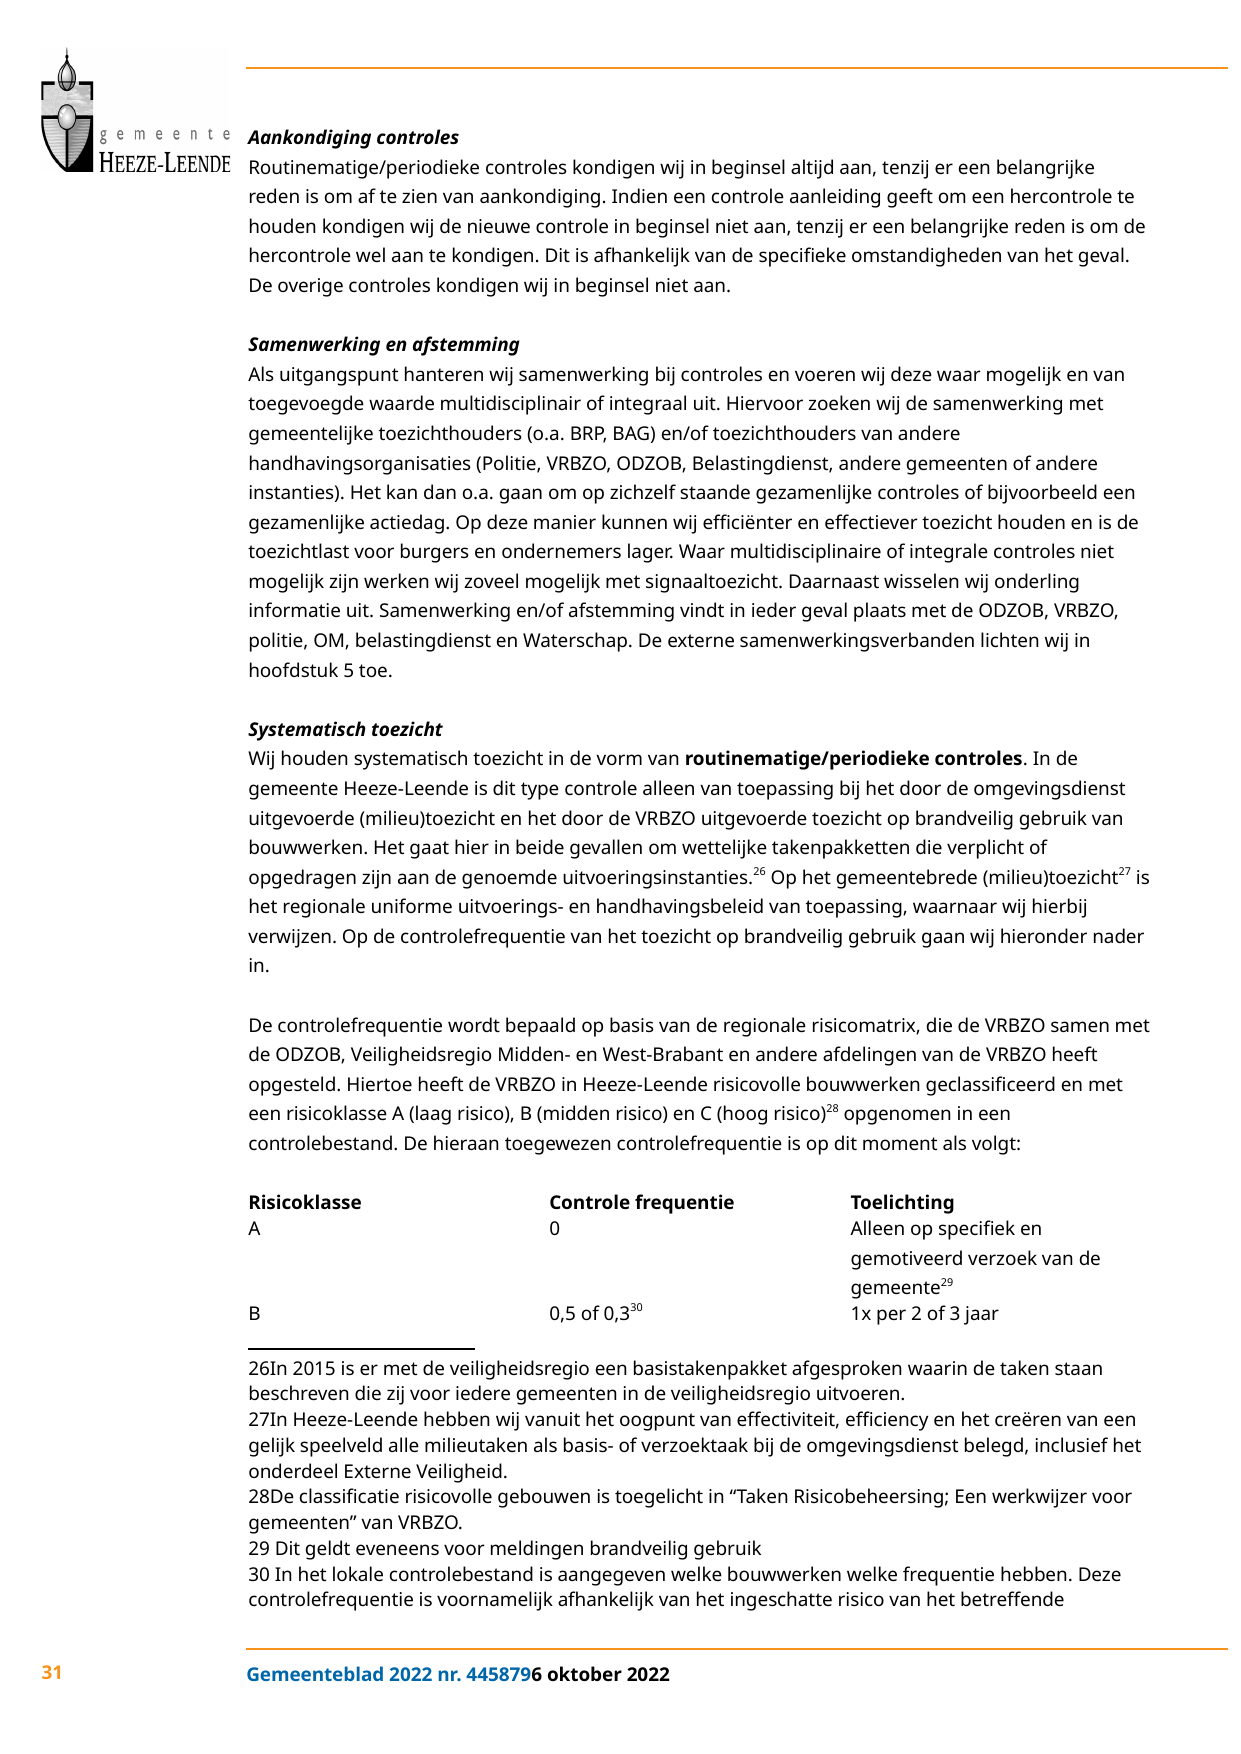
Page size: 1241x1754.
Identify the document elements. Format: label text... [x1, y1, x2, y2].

text Wij houden systematisch toezicht in de vorm van routinematige/periodieke controles. In de gemeente Heeze-Leende is dit type controle alleen van toepassing bij het door de omgevingsdienst uitgevoerde (milieu)toezicht en het door de VRBZO uitgevoerde toezicht op brandveilig gebruik van bouwwerken. Het gaat hier in beide gevallen om wettelijke takenpakketten die verplicht of opgedragen zijn aan de genoemde uitvoeringsinstanties. Op het gemeentebrede (milieu)toezicht is het regionale uniforme uitvoerings- en handhavingsbeleid van toepassing, waarnaar wij hierbij verwijzen. Op de controlefrequentie van het toezicht op brandveilig gebruik gaan wij hieronder nader in. [248, 746, 1152, 978]
table_cell 0 [549, 1215, 850, 1300]
picture [41, 47, 231, 172]
table_header Controle frequentie [549, 1190, 850, 1215]
table_cell 0,5 of 0,3 [549, 1300, 850, 1326]
text Als uitgangspunt hanteren wij samenwerking bij controles en voeren wij deze waar mogelijk en van toegevoegde waarde multidisciplinair of integraal uit. Hiervoor zoeken wij de samenwerking met gemeentelijke toezichthouders (o.a. BRP, BAG) en/of toezichthouders van andere handhavingsorganisaties (Politie, VRBZO, ODZOB, Belastingdienst, andere gemeenten of andere instanties). Het kan dan o.a. gaan om op zichzelf staande gezamenlijke controles of bijvoorbeeld een gezamenlijke actiedag. Op deze manier kunnen wij efficiënter en effectiever toezicht houden en is de toezichtlast voor burgers en ondernemers lager. Waar multidisciplinaire of integrale controles niet mogelijk zijn werken wij zoveel mogelijk met signaaltoezicht. Daarnaast wisselen wij onderling informatie uit. Samenwerking en/of afstemming vindt in ieder geval plaats met de ODZOB, VRBZO, politie, OM, belastingdienst en Waterschap. De externe samenwerkingsverbanden lichten wij in hoofdstuk 5 toe. [248, 361, 1152, 683]
text In 2015 is er met de veiligheidsregio een basistakenpakket afgesproken waarin de taken staan beschreven die zij voor iedere gemeenten in de veiligheidsregio uitvoeren. [248, 1355, 1152, 1406]
table_header Risicoklasse [248, 1190, 549, 1215]
text Aankondiging controles [248, 124, 1152, 150]
text De controlefrequentie wordt bepaald op basis van de regionale risicomatrix, die de VRBZO samen met de ODZOB, Veiligheidsregio Midden- en West-Brabant en andere afdelingen van de VRBZO heeft opgesteld. Hiertoe heeft de VRBZO in Heeze-Leende risicovolle bouwwerken geclassificeerd en met een risicoklasse A (laag risico), B (midden risico) en C (hoog risico) opgenomen in een controlebestand. De hieraan toegewezen controlefrequentie is op dit moment als volgt: [248, 1012, 1152, 1156]
text De classificatie risicovolle gebouwen is toegelicht in “Taken Risicobeheersing; Een werkwijzer voor gemeenten” van VRBZO. [248, 1483, 1152, 1535]
table_cell B [248, 1300, 549, 1326]
text Samenwerking en afstemming [248, 331, 1152, 357]
text In Heeze-Leende hebben wij vanuit het oogpunt van effectiviteit, efficiency en het creëren van een gelijk speelveld alle milieutaken als basis- of verzoektaak bij de omgevingsdienst belegd, inclusief het onderdeel Externe Veiligheid. [248, 1406, 1152, 1483]
text Routinematige/periodieke controles kondigen wij in beginsel altijd aan, tenzij er een belangrijke reden is om af te zien van aankondiging. Indien een controle aanleiding geeft om een hercontrole te houden kondigen wij de nieuwe controle in beginsel niet aan, tenzij er een belangrijke reden is om de hercontrole wel aan te kondigen. Dit is afhankelijk van de specifieke omstandigheden van het geval. De overige controles kondigen wij in beginsel niet aan. [248, 154, 1152, 298]
table_cell 1x per 2 of 3 jaar [850, 1300, 1152, 1326]
table_header Toelichting [850, 1190, 1152, 1215]
table_cell A [248, 1215, 549, 1300]
table_cell Alleen op specifiek en gemotiveerd verzoek van de gemeente [850, 1215, 1152, 1300]
text Systematisch toezicht [248, 716, 1152, 742]
